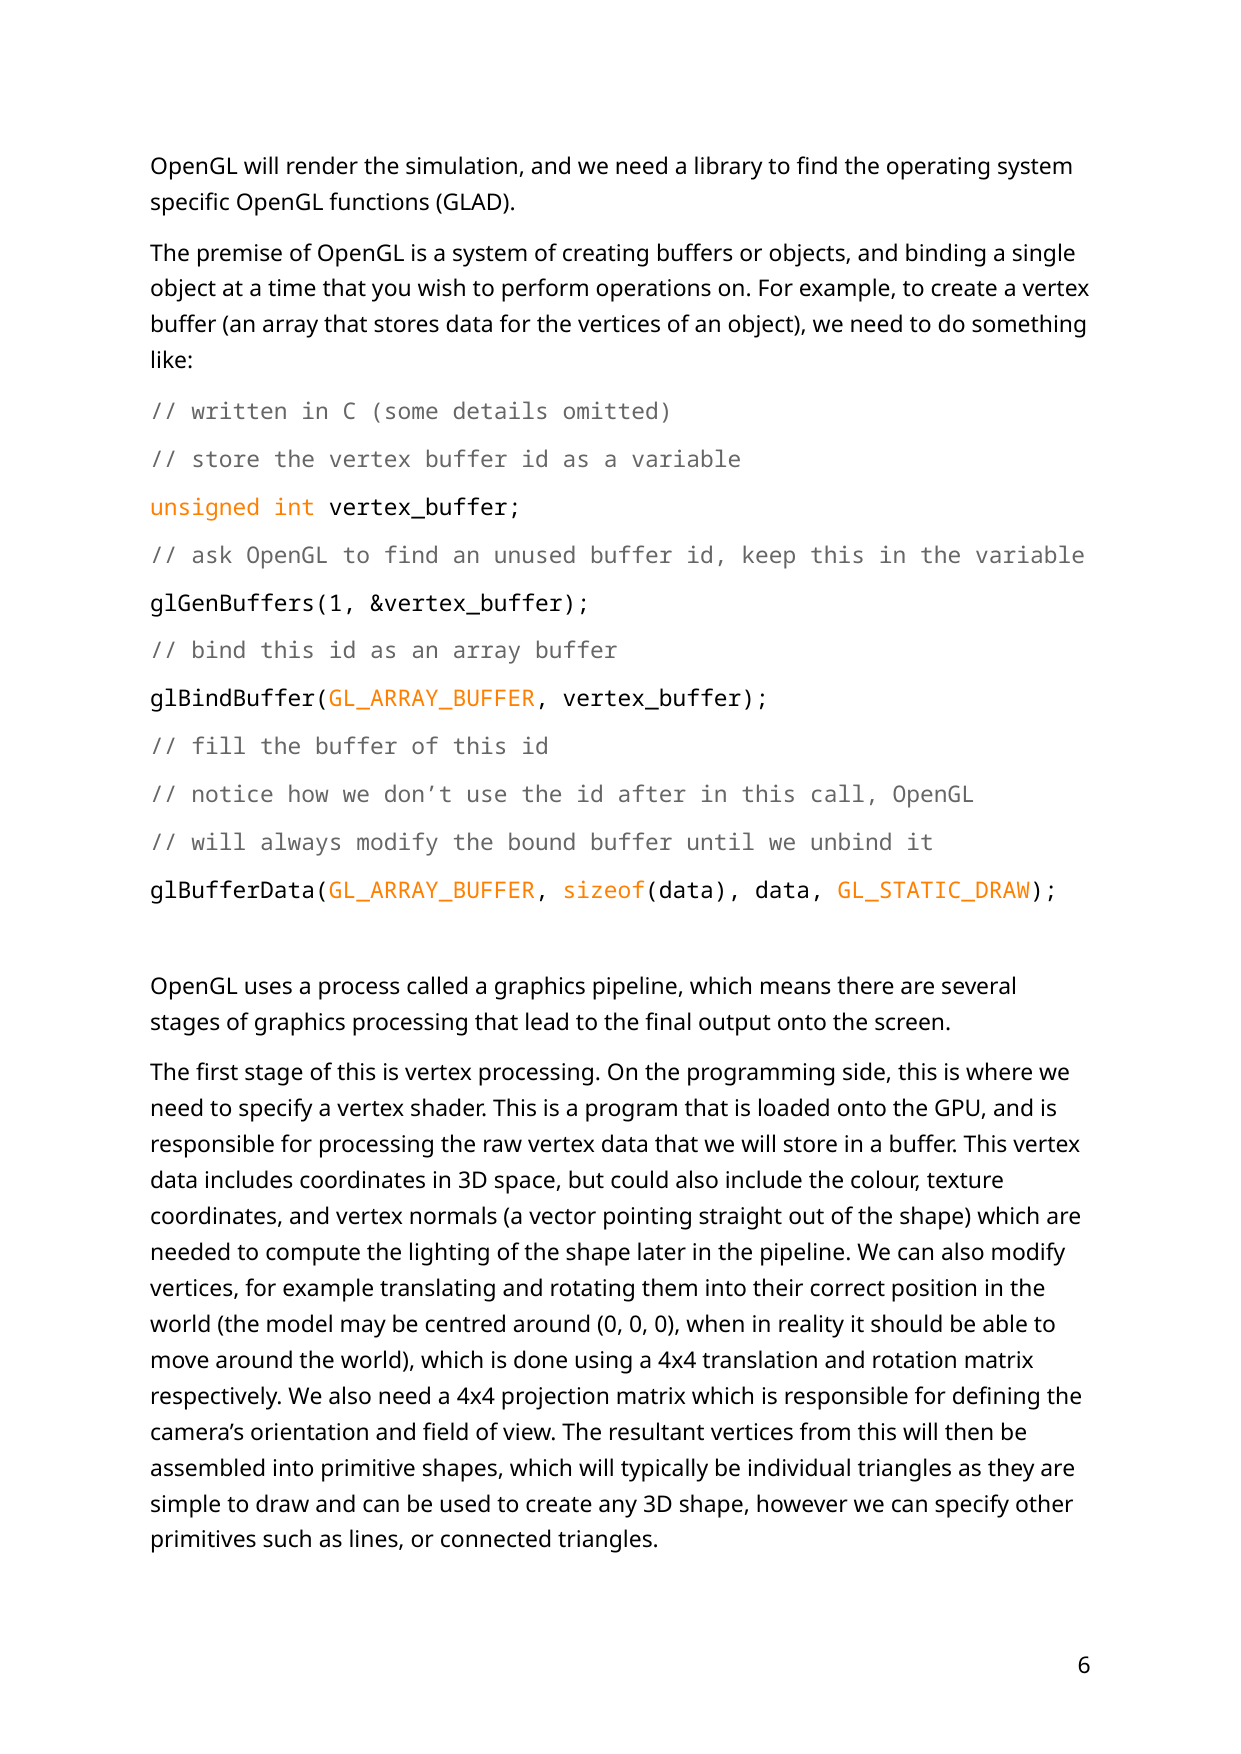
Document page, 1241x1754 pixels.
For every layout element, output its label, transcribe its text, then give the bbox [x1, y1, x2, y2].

text // will always modify the bound buffer until we unbind it [150, 826, 1090, 857]
text The first stage of this is vertex processing. On the programming side, this is where we need to specify a vertex shader. This is a program that is loaded onto the GPU, and is responsible for processing the raw vertex data that we will store in a buffer. This vertex data includes coordinates in 3D space, but could also include the colour, texture coordinates, and vertex normals (a vector pointing straight out of the shape) which are needed to compute the lighting of the shape later in the pipeline. We can also modify vertices, for example translating and rotating them into their correct position in the world (the model may be centred around (0, 0, 0), when in reality it should be able to move around the world), which is done using a 4x4 translation and rotation matrix respectively. We also need a 4x4 projection matrix which is responsible for defining the camera’s orientation and field of view. The resultant vertices from this will then be assembled into primitive shapes, which will typically be individual triangles as they are simple to draw and can be used to create any 3D shape, however we can specify other primitives such as lines, or connected triangles. [150, 1056, 1090, 1555]
text glGenBuffers(1, &vertex_buffer); [150, 586, 1090, 618]
text unsigned int vertex_buffer; [150, 491, 1090, 522]
text glBufferData(GL_ARRAY_BUFFER, sizeof(data), data, GL_STATIC_DRAW); [150, 874, 1090, 905]
text // fill the buffer of this id [150, 730, 1090, 761]
text // notice how we don’t use the id after in this call, OpenGL [150, 778, 1090, 809]
text The premise of OpenGL is a system of creating buffers or objects, and binding a single object at a time that you wish to perform operations on. For example, to create a vertex buffer (an array that stores data for the vertices of an object), we need to do something like: [150, 236, 1090, 376]
text // ask OpenGL to find an unused buffer id, keep this in the variable [150, 538, 1090, 570]
text // store the vertex buffer id as a variable [150, 443, 1090, 474]
text // bind this id as an array buffer [150, 634, 1090, 666]
text OpenGL will render the simulation, and we need a library to find the operating system specific OpenGL functions (GLAD). [150, 150, 1090, 217]
text OpenGL uses a process called a graphics pipeline, which means there are several stages of graphics processing that lead to the final output onto the screen. [150, 970, 1090, 1037]
text glBindBuffer(GL_ARRAY_BUFFER, vertex_buffer); [150, 682, 1090, 713]
text // written in C (some details omitted) [150, 395, 1090, 426]
